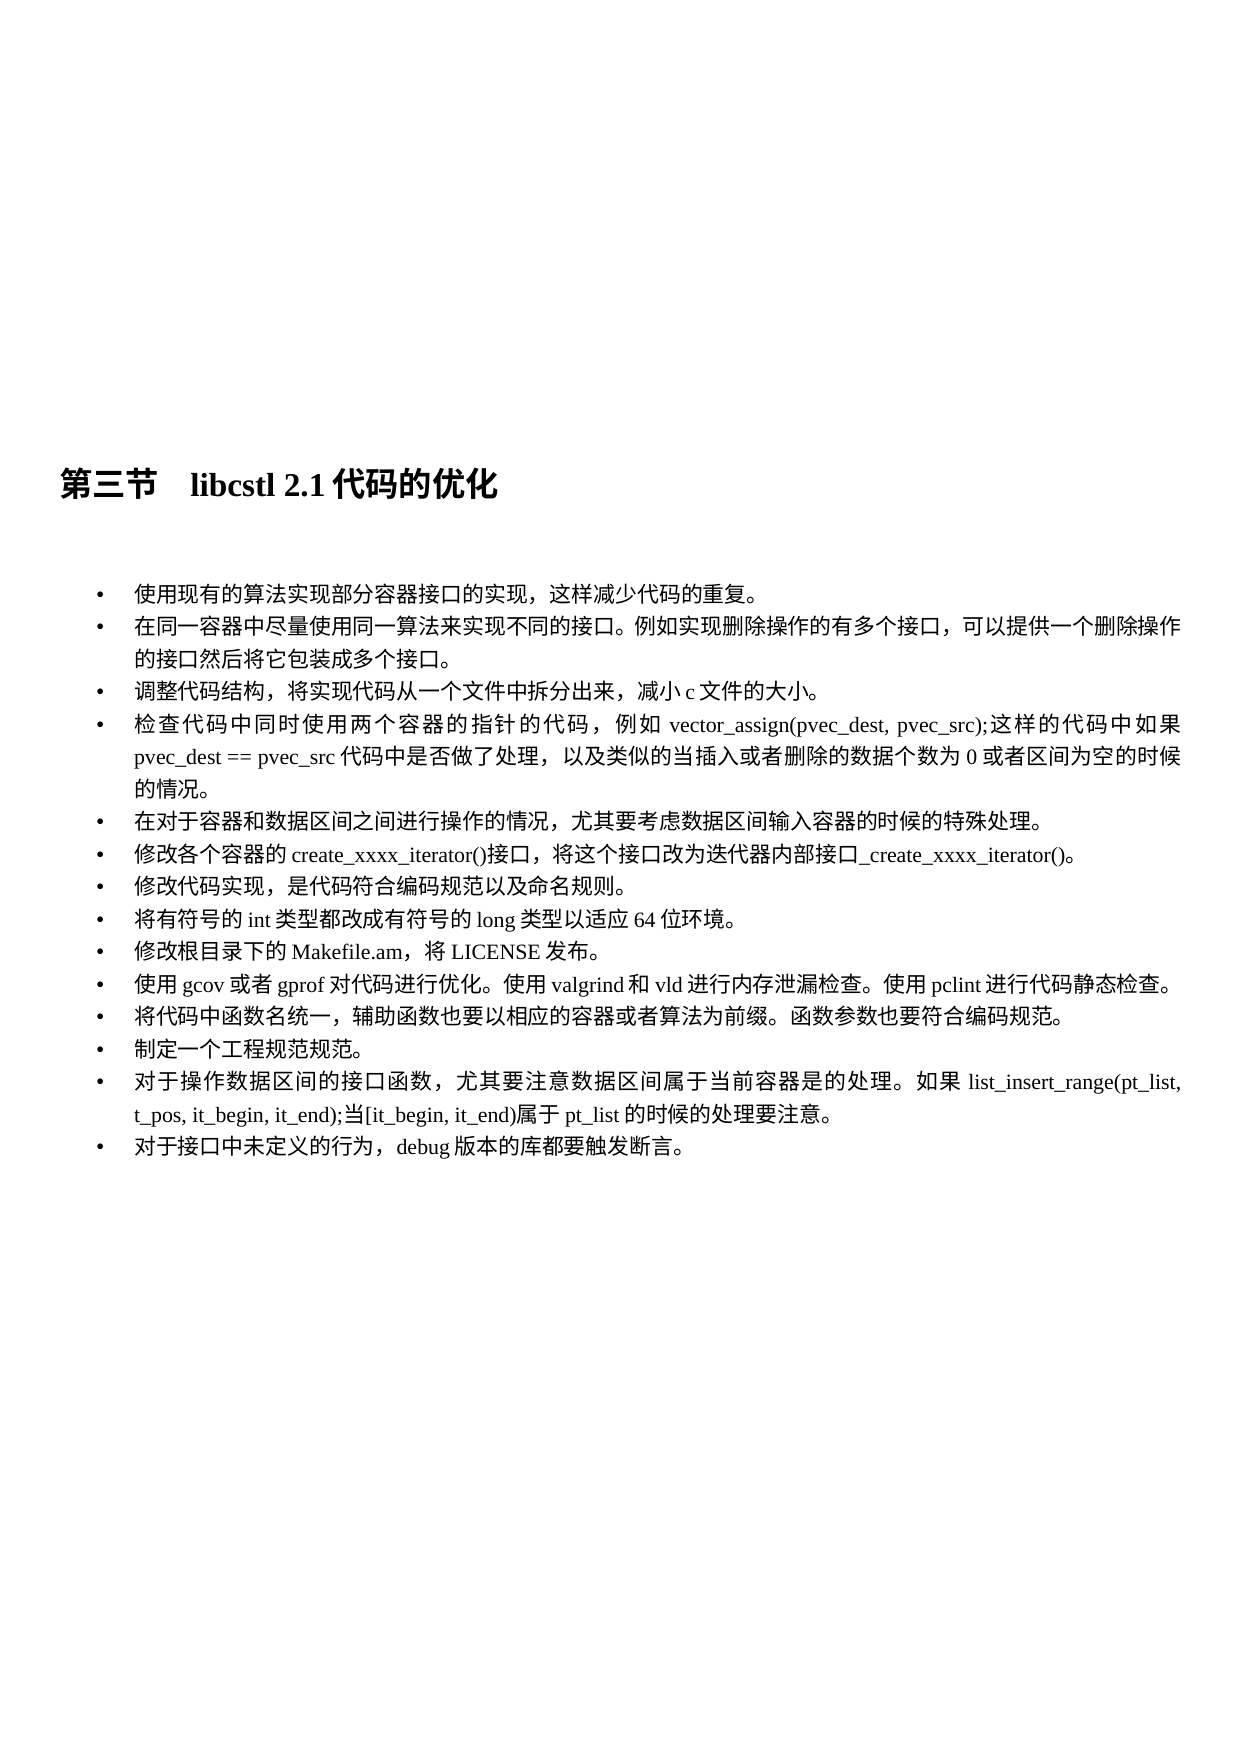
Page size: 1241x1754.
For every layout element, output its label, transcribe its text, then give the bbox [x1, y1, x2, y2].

subtitle libcstl 2.1代码的优化 [59, 449, 1181, 514]
list 检查代码中同时使用两个容器的指针的代码，例如vector_assign(pvec_dest, pvec_src);这样的代码中如果pvec_dest == pvec_src代码中是否做了处理，以及类似的当插入或者删除的数据个数为0或者区间为空的时候的情况。 [96, 706, 1181, 804]
list 修改代码实现，是代码符合编码规范以及命名规则。 [96, 869, 1181, 901]
list 将代码中函数名统一，辅助函数也要以相应的容器或者算法为前缀。函数参数也要符合编码规范。 [96, 999, 1181, 1031]
list 制定一个工程规范规范。 [96, 1031, 1181, 1064]
list 使用现有的算法实现部分容器接口的实现，这样减少代码的重复。 [96, 576, 1181, 609]
list 在对于容器和数据区间之间进行操作的情况，尤其要考虑数据区间输入容器的时候的特殊处理。 [96, 804, 1181, 836]
list 修改根目录下的Makefile.am，将LICENSE发布。 [96, 934, 1181, 966]
list 对于操作数据区间的接口函数，尤其要注意数据区间属于当前容器是的处理。如果list_insert_range(pt_list, t_pos, it_begin, it_end);当[it_begin, it_end)属于pt_list的时候的处理要注意。 [96, 1064, 1181, 1129]
list 对于接口中未定义的行为，debug版本的库都要触发断言。 [96, 1129, 1181, 1161]
list 使用gcov或者gprof对代码进行优化。使用valgrind和vld进行内存泄漏检查。使用pclint进行代码静态检查。 [96, 966, 1181, 999]
list 调整代码结构，将实现代码从一个文件中拆分出来，减小c文件的大小。 [96, 674, 1181, 706]
list 在同一容器中尽量使用同一算法来实现不同的接口。例如实现删除操作的有多个接口，可以提供一个删除操作的接口然后将它包装成多个接口。 [96, 609, 1181, 674]
list 将有符号的int类型都改成有符号的long类型以适应64位环境。 [96, 901, 1181, 934]
list 修改各个容器的create_xxxx_iterator()接口，将这个接口改为迭代器内部接口_create_xxxx_iterator()。 [96, 836, 1181, 869]
